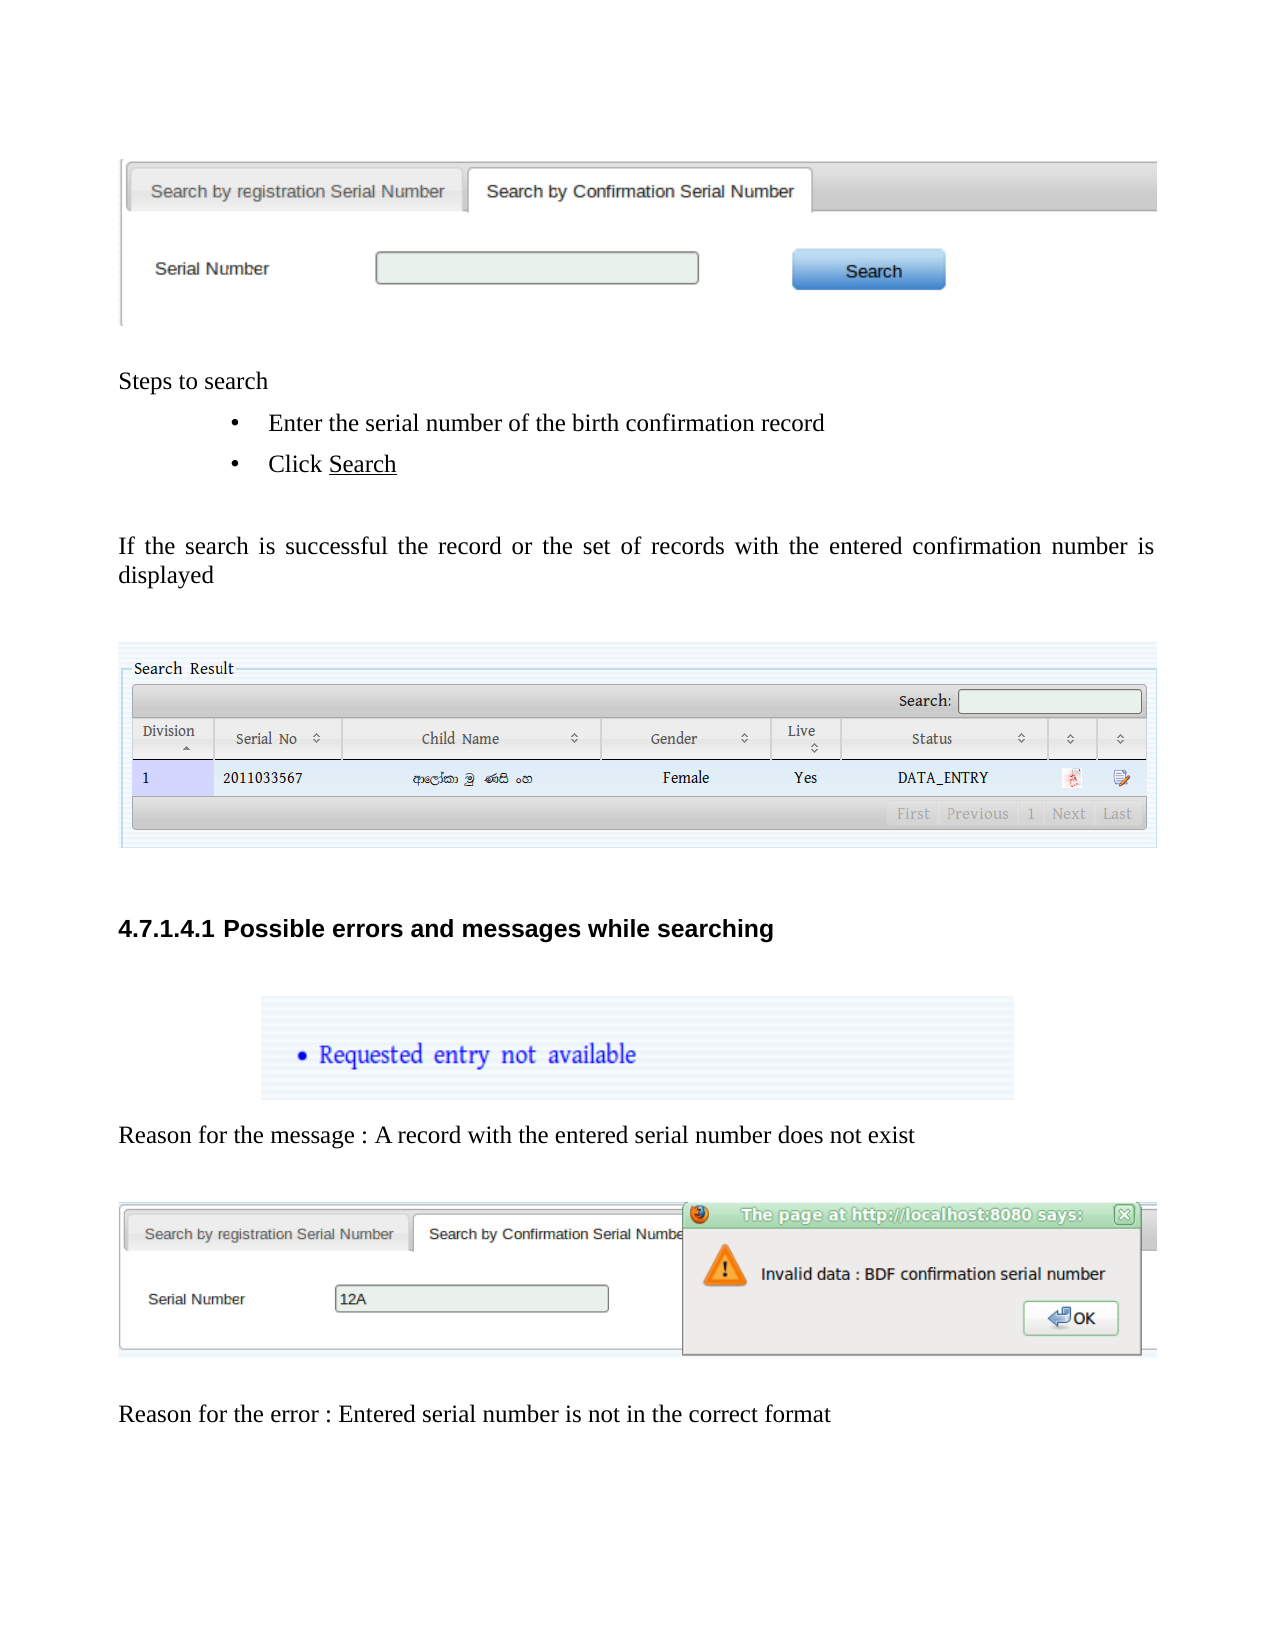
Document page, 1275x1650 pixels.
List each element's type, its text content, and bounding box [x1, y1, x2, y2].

list Enter the serial number of the birth confirmation record [231, 408, 1157, 436]
text If the search is successful the record or the set of records with the entered confirmation number is displayed [118, 531, 1157, 589]
picture [118, 1202, 1157, 1358]
picture [261, 996, 1014, 1100]
text Reason for the error : Entered serial number is not in the correct format [118, 1399, 1157, 1428]
text Steps to search [118, 366, 1157, 395]
picture [118, 642, 1157, 848]
text Reason for the message : A record with the entered serial number does not exist [118, 1120, 1157, 1148]
picture [118, 159, 1157, 326]
list Click Search [231, 449, 1157, 478]
subtitle Possible errors and messages while searching [118, 914, 1157, 942]
